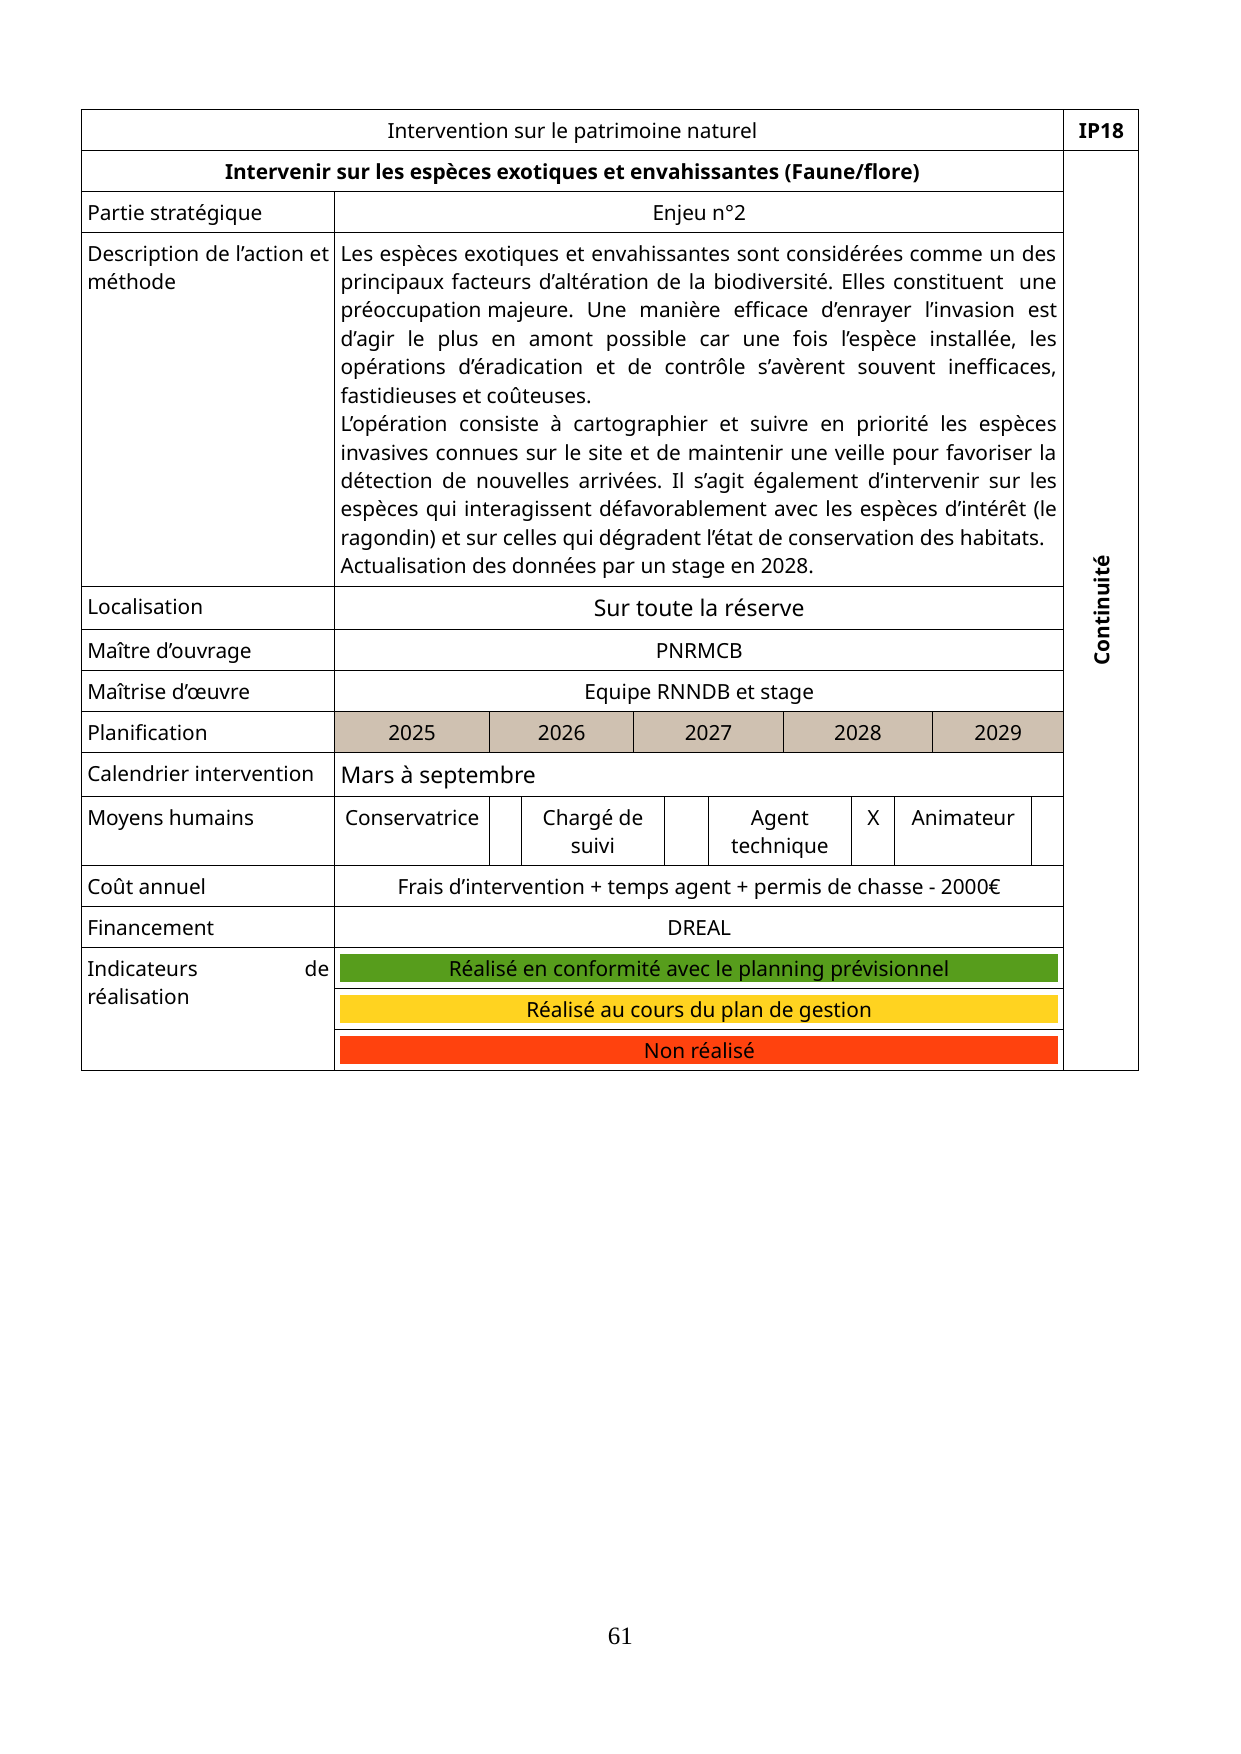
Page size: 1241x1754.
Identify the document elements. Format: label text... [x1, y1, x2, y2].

table_cell 2026 [490, 712, 633, 752]
table_cell Animateur [895, 797, 1031, 865]
table_cell Enjeu n°2 [335, 192, 1063, 232]
table_cell [490, 797, 521, 865]
table_cell 2027 [634, 712, 783, 752]
table_cell Agent technique [709, 797, 851, 865]
table_cell Planification [82, 712, 334, 752]
table_cell Moyens humains [82, 797, 334, 865]
table_cell X [852, 797, 894, 865]
table_cell Réalisé au cours du plan de gestion [335, 989, 1063, 1029]
table_cell Coût annuel [82, 866, 334, 906]
table_cell 2028 [784, 712, 932, 752]
table_cell 2029 [933, 712, 1063, 752]
table_cell Mars à septembre [335, 753, 1063, 796]
table_cell Indicateurs de réalisation [82, 948, 334, 1070]
table_cell Maître d’ouvrage [82, 630, 334, 670]
table_cell Equipe RNNDB et stage [335, 671, 1063, 711]
table_cell Financement [82, 907, 334, 947]
table_cell [1032, 797, 1063, 865]
table_cell Frais d’intervention + temps agent + permis de chasse - 2000€ [335, 866, 1063, 906]
table_cell Réalisé en conformité avec le planning prévisionnel [335, 948, 1063, 988]
table_cell Conservatrice [335, 797, 489, 865]
table_cell Continuité [1064, 151, 1138, 1070]
table_cell Chargé de suivi [522, 797, 664, 865]
table_cell PNRMCB [335, 630, 1063, 670]
table_cell DREAL [335, 907, 1063, 947]
table_cell Non réalisé [335, 1030, 1063, 1070]
table_cell Description de l’action et méthode [82, 233, 334, 586]
table_cell Calendrier intervention [82, 753, 334, 796]
table_cell Localisation [82, 587, 334, 629]
table_cell [665, 797, 708, 865]
table_cell Intervenir sur les espèces exotiques et envahissantes (Faune/flore) [82, 151, 1063, 191]
table_cell Sur toute la réserve [335, 587, 1063, 629]
table_header Intervention sur le patrimoine naturel [82, 110, 1063, 150]
table_header IP18 [1064, 110, 1138, 150]
table_cell 2025 [335, 712, 489, 752]
table_cell Maîtrise d’œuvre [82, 671, 334, 711]
table_cell Les espèces exotiques et envahissantes sont considérées comme un des principaux facteurs d’altération de la biodiversité. Elles constituent une préoccupation majeure. Une manière efficace d’enrayer l’invasion est d’agir le plus en amont possible car une fois l’espèce installée, les opérations d’éradication et de contrôle s’avèrent souvent inefficaces, fastidieuses et coûteuses. L’opération consiste à cartographier et suivre en priorité les espèces invasives connues sur le site et de maintenir une veille pour favoriser la détection de nouvelles arrivées. Il s’agit également d’intervenir sur les espèces qui interagissent défavorablement avec les espèces d’intérêt (le ragondin) et sur celles qui dégradent l’état de conservation des habitats. Actualisation des données par un stage en 2028. [335, 233, 1063, 586]
table_cell Partie stratégique [82, 192, 334, 232]
